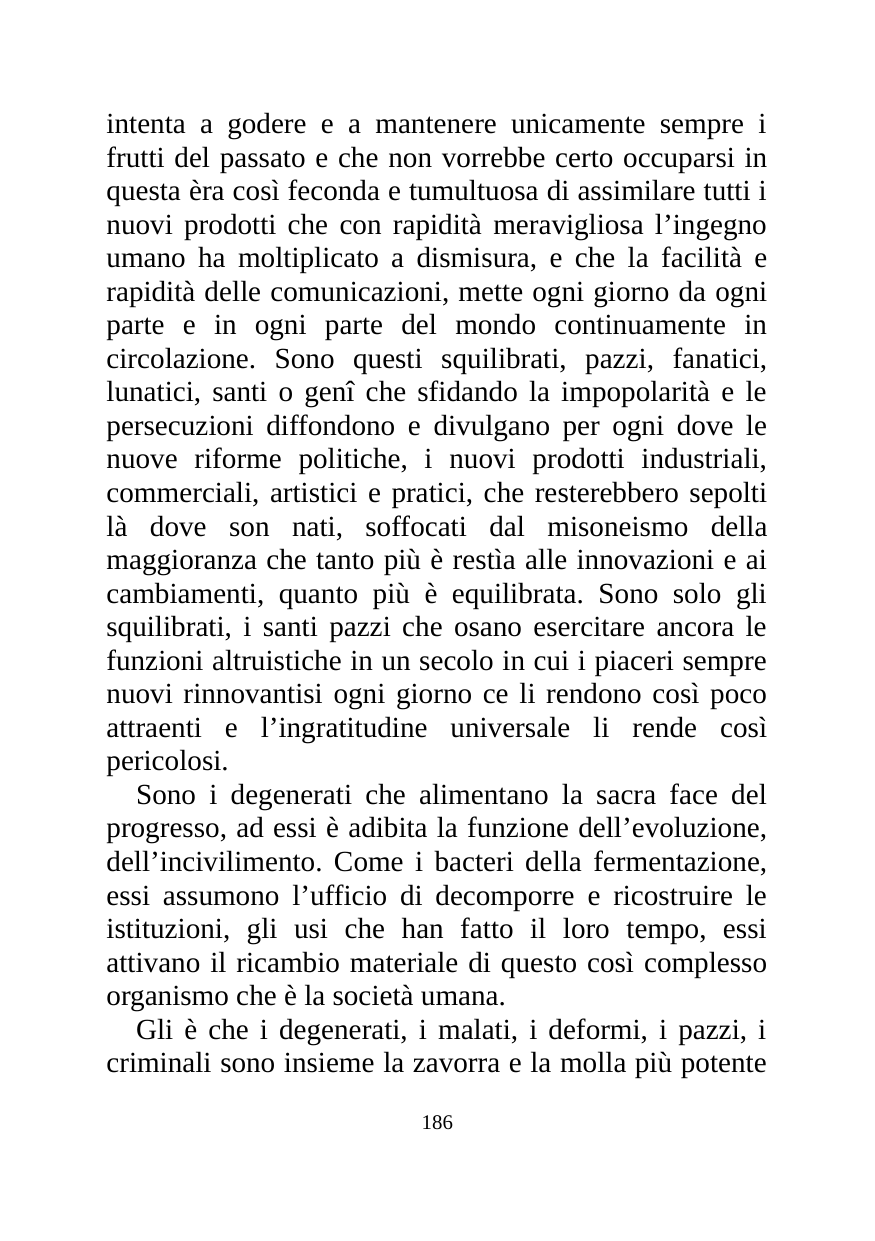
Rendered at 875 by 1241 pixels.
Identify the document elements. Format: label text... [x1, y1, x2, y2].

text intenta a godere e a mantenere unicamente sempre i frutti del passato e che non vorrebbe certo occuparsi in questa èra così feconda e tumultuosa di assimilare tutti i nuovi prodotti che con rapidità meravigliosa l’ingegno umano ha moltiplicato a dismisura, e che la facilità e rapidità delle comunicazioni, mette ogni giorno da ogni parte e in ogni parte del mondo continuamente in circolazione. Sono questi squilibrati, pazzi, fanatici, lunatici, santi o genî che sfidando la impopolarità e le persecuzioni diffondono e divulgano per ogni dove le nuove riforme politiche, i nuovi prodotti industriali, commerciali, artistici e pratici, che resterebbero sepolti là dove son nati, soffocati dal misoneismo della maggioranza che tanto più è restìa alle innovazioni e ai cambiamenti, quanto più è equilibrata. Sono solo gli squilibrati, i santi pazzi che osano esercitare ancora le funzioni altruistiche in un secolo in cui i piaceri sempre nuovi rinnovantisi ogni giorno ce li rendono così poco attraenti e l’ingratitudine universale li rende così pericolosi. [106, 106, 768, 777]
text Gli è che i degenerati, i malati, i deformi, i pazzi, i criminali sono insieme la zavorra e la molla più potente [106, 1012, 768, 1079]
text Sono i degenerati che alimentano la sacra face del progresso, ad essi è adibita la funzione dell’evoluzione, dell’incivilimento. Come i bacteri della fermentazione, essi assumono l’ufficio di decomporre e ricostruire le istituzioni, gli usi che han fatto il loro tempo, essi attivano il ricambio materiale di questo così complesso organismo che è la società umana. [106, 777, 768, 1012]
